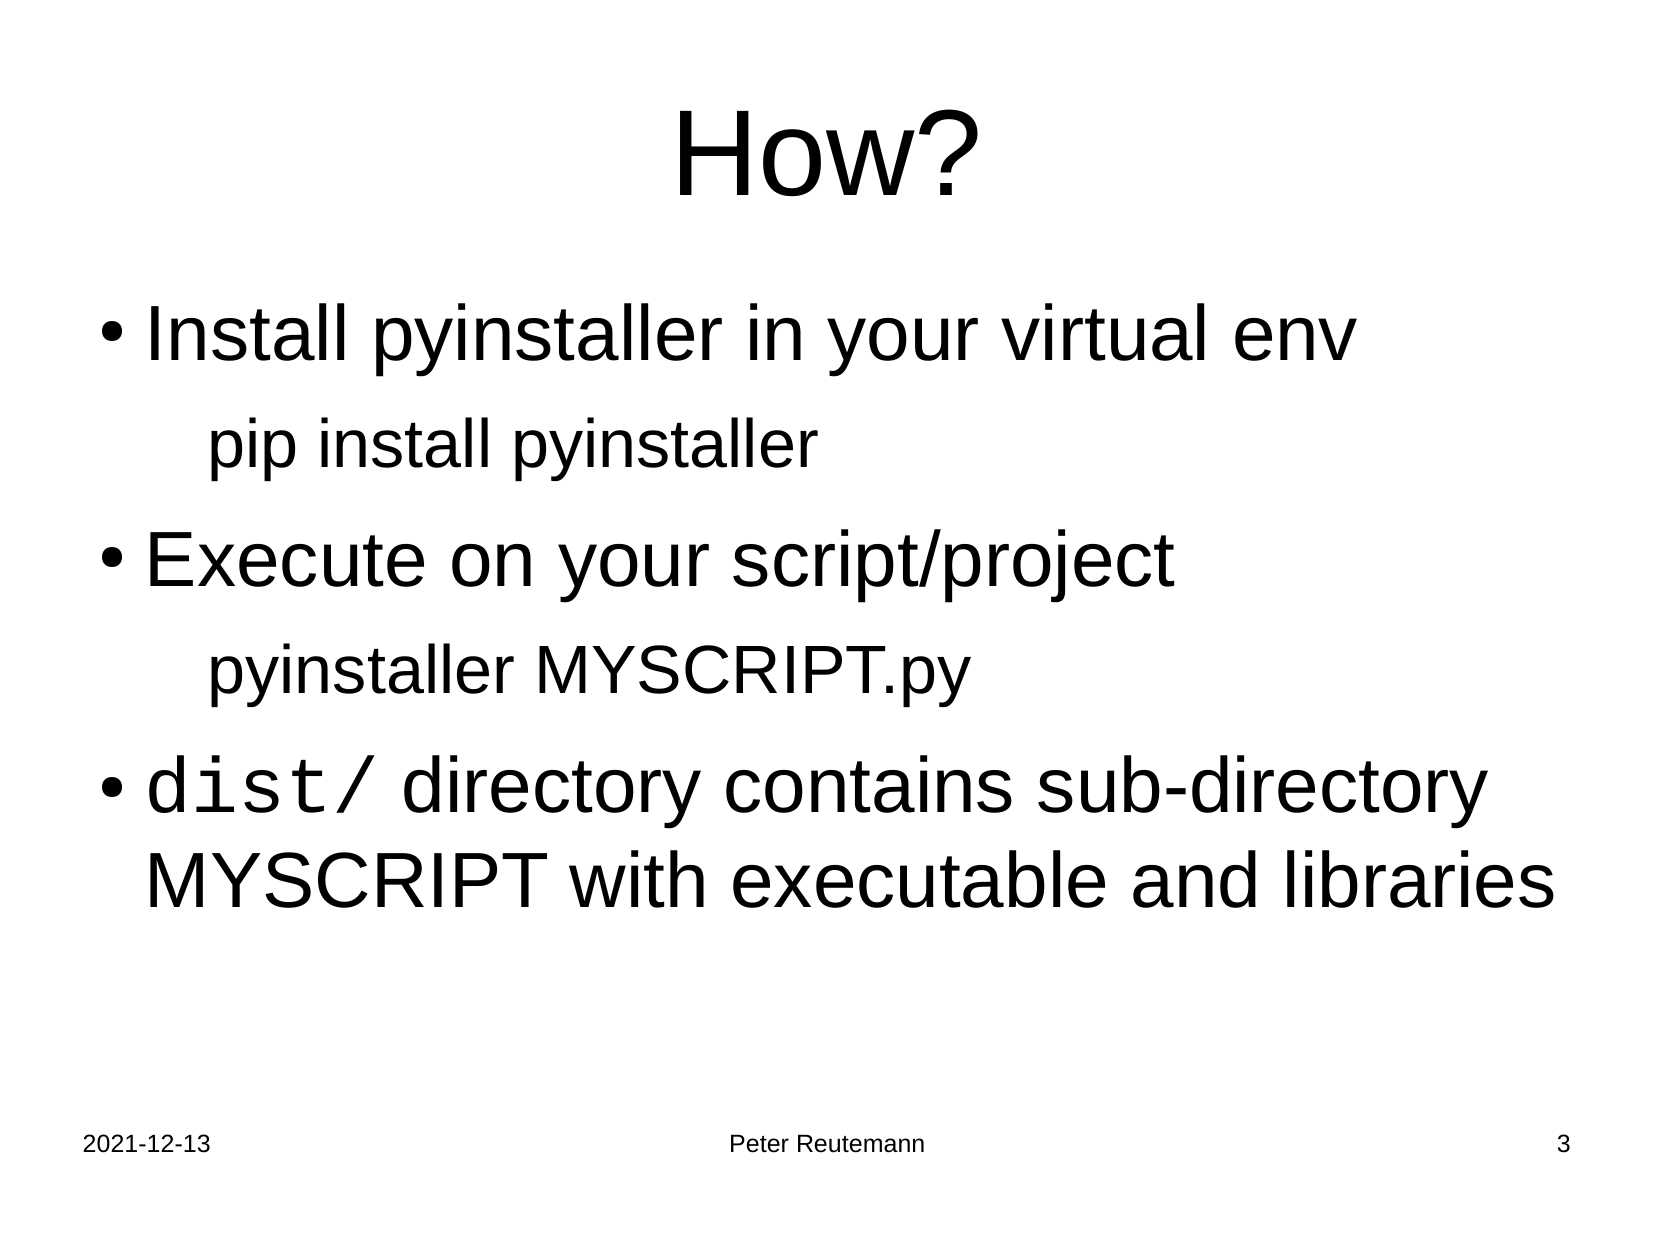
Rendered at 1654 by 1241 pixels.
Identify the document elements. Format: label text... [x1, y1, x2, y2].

title How? [82, 49, 1571, 257]
list Install pyinstaller in your virtual env pip install pyinstaller Execute on your script/project pyinstaller MYSCRIPT.py dist/ directory contains sub-directory MYSCRIPT with executable and libraries [82, 290, 1571, 1010]
